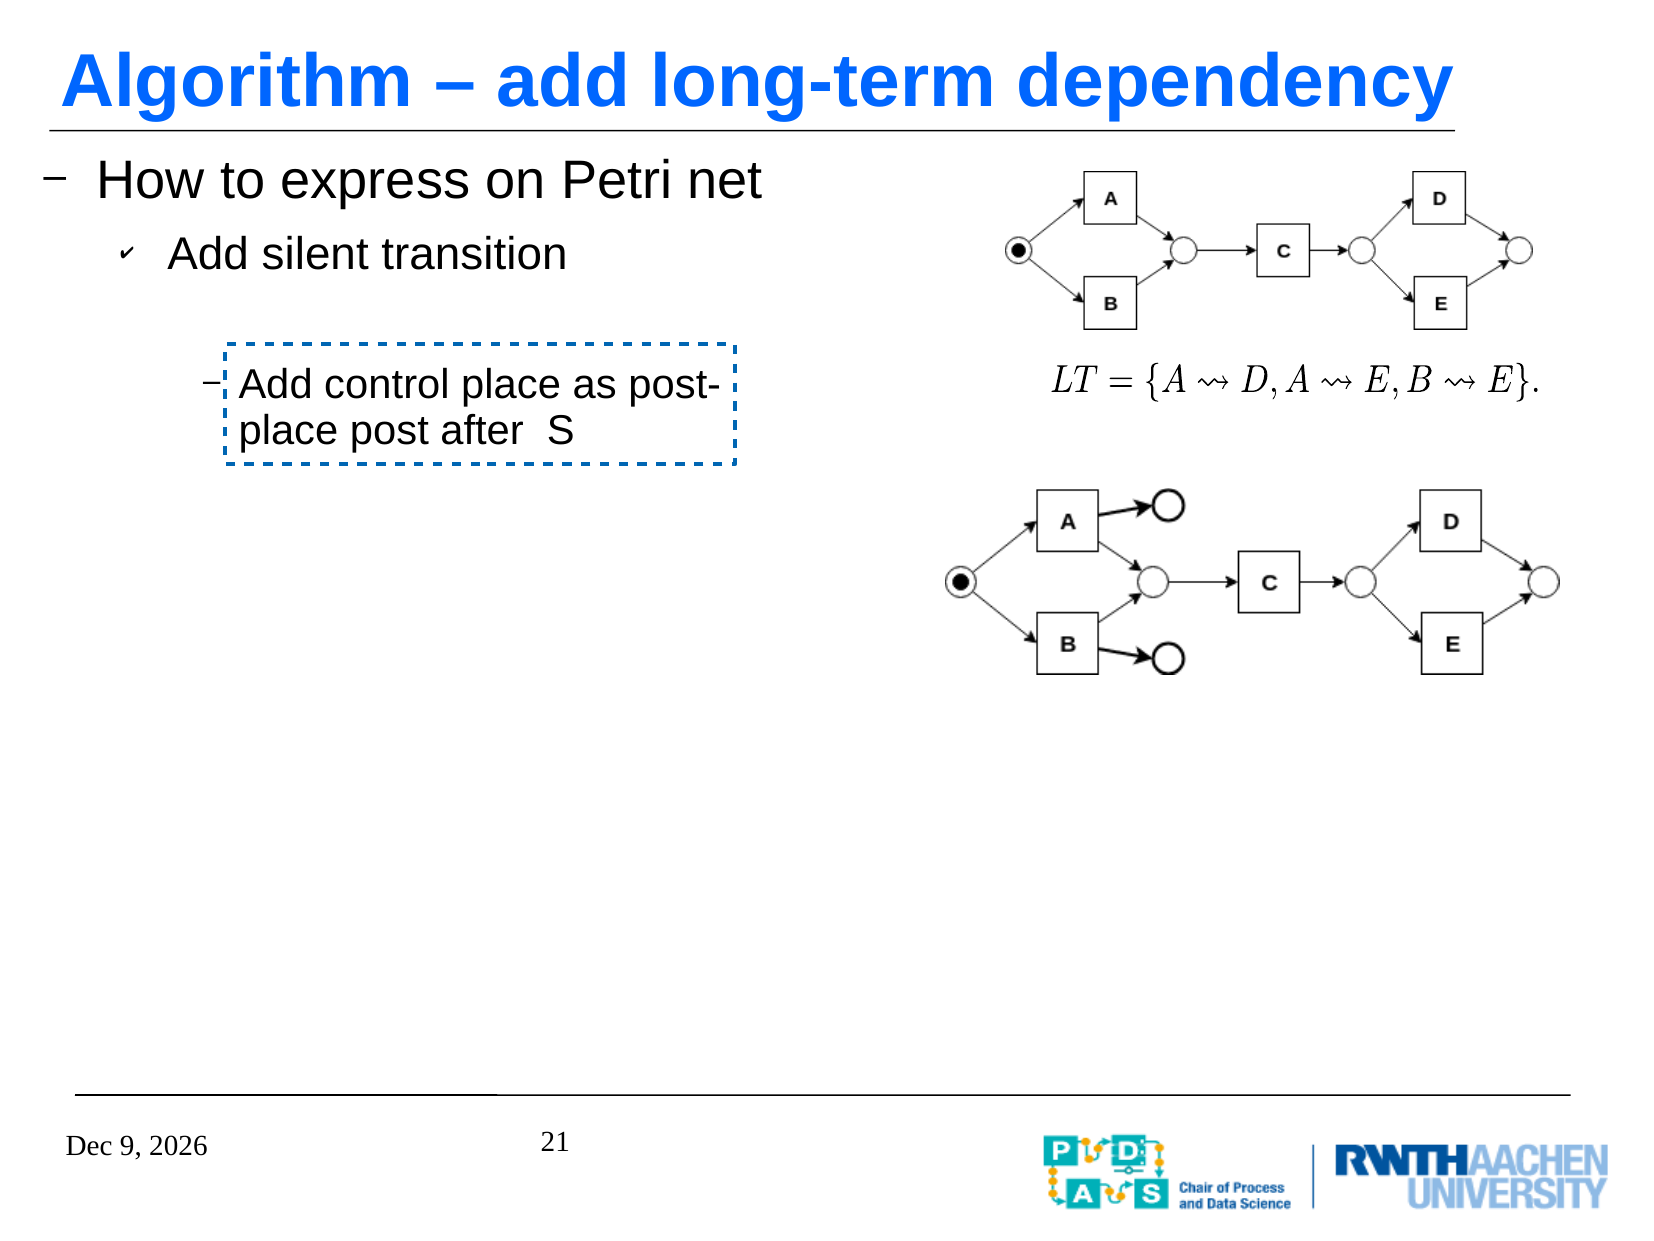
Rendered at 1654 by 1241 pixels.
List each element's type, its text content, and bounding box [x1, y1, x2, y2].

text_box [1050, 362, 1541, 402]
picture [945, 488, 1560, 676]
picture [1005, 1090, 1647, 1241]
list How to express on Petri net Add silent transition Add control place as post-place post after S [0, 150, 811, 1021]
title Algorithm – add long-term dependency [60, 30, 1549, 131]
picture [1005, 171, 1533, 331]
